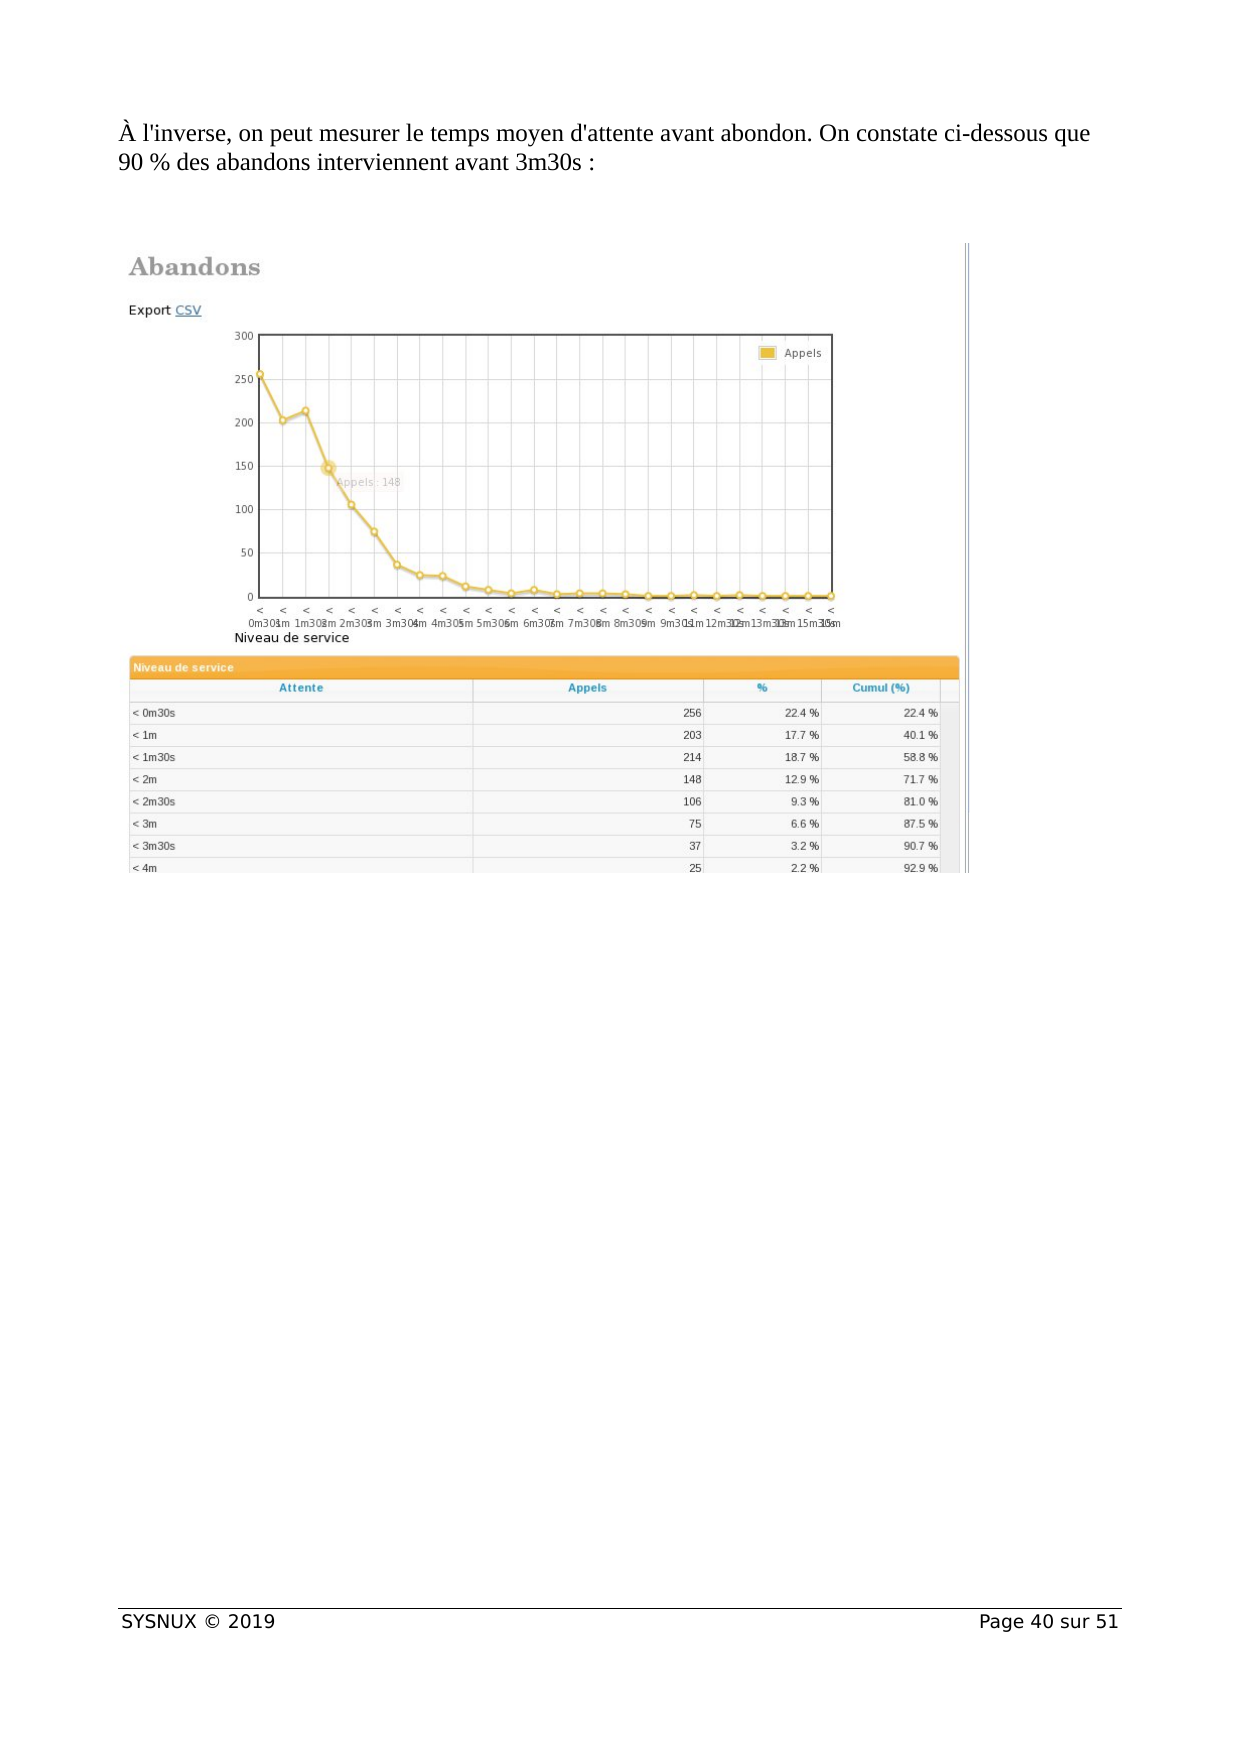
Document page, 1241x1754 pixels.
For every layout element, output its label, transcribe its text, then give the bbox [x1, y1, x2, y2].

picture [119, 243, 970, 873]
text À l'inverse, on peut mesurer le temps moyen d'attente avant abondon. On constate ci-dessous que 90 % des abandons interviennent avant 3m30s : [118, 118, 1122, 176]
